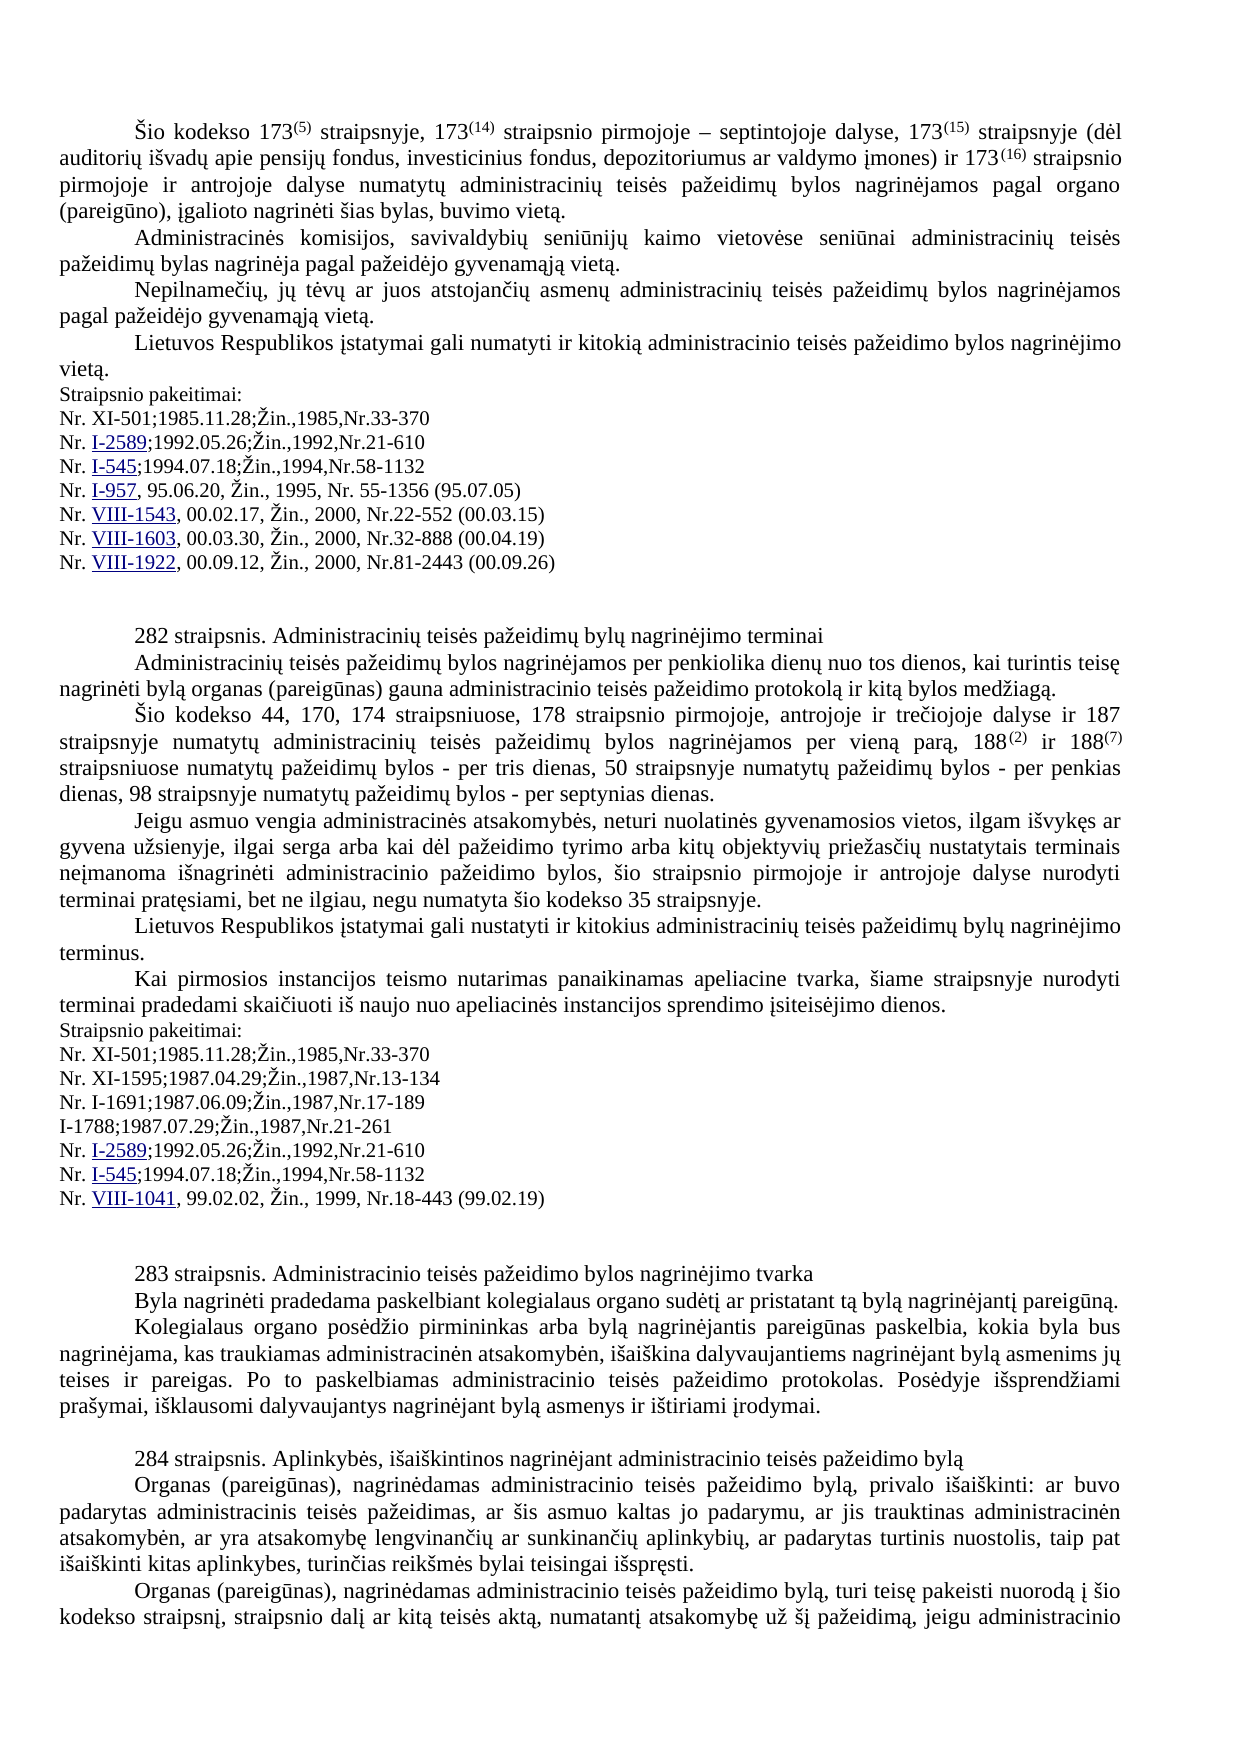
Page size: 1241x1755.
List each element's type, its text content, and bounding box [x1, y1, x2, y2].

text 282 straipsnis. Administracinių teisės pažeidimų bylų nagrinėjimo terminai [59, 622, 1122, 649]
text Nr. VIII-1041, 99.02.02, Žin., 1999, Nr.18-443 (99.02.19) [59, 1186, 1122, 1210]
text Nr. I-2589;1992.05.26;Žin.,1992,Nr.21-610 [59, 430, 1122, 454]
text Nr. XI-1595;1987.04.29;Žin.,1987,Nr.13-134 [59, 1066, 1122, 1090]
text Nepilnamečių, jų tėvų ar juos atstojančių asmenų administracinių teisės pažeidimų bylos nagrinėjamos pagal pažeidėjo gyvenamąją vietą. [59, 276, 1122, 329]
text Organas (pareigūnas), nagrinėdamas administracinio teisės pažeidimo bylą, privalo išaiškinti: ar buvo padarytas administracinis teisės pažeidimas, ar šis asmuo kaltas jo padarymu, ar jis trauktinas administracinėn atsakomybėn, ar yra atsakomybę lengvinančių ar sunkinančių aplinkybių, ar padarytas turtinis nuostolis, taip pat išaiškinti kitas aplinkybes, turinčias reikšmės bylai teisingai išspręsti. [59, 1471, 1122, 1577]
text Administracinių teisės pažeidimų bylos nagrinėjamos per penkiolika dienų nuo tos dienos, kai turintis teisę nagrinėti bylą organas (pareigūnas) gauna administracinio teisės pažeidimo protokolą ir kitą bylos medžiagą. [59, 649, 1122, 701]
text Kolegialaus organo posėdžio pirmininkas arba bylą nagrinėjantis pareigūnas paskelbia, kokia byla bus nagrinėjama, kas traukiamas administracinėn atsakomybėn, išaiškina dalyvaujantiems nagrinėjant bylą asmenims jų teises ir pareigas. Po to paskelbiamas administracinio teisės pažeidimo protokolas. Posėdyje išsprendžiami prašymai, išklausomi dalyvaujantys nagrinėjant bylą asmenys ir ištiriami įrodymai. [59, 1313, 1122, 1419]
text Administracinės komisijos, savivaldybių seniūnijų kaimo vietovėse seniūnai administracinių teisės pažeidimų bylas nagrinėja pagal pažeidėjo gyvenamąją vietą. [59, 223, 1122, 276]
text Nr. XI-501;1985.11.28;Žin.,1985,Nr.33-370 [59, 1042, 1122, 1066]
text Nr. I-545;1994.07.18;Žin.,1994,Nr.58-1132 [59, 1162, 1122, 1186]
text Nr. I-545;1994.07.18;Žin.,1994,Nr.58-1132 [59, 454, 1122, 478]
text I-1788;1987.07.29;Žin.,1987,Nr.21-261 [59, 1114, 1122, 1138]
text Kai pirmosios instancijos teismo nutarimas panaikinamas apeliacine tvarka, šiame straipsnyje nurodyti terminai pradedami skaičiuoti iš naujo nuo apeliacinės instancijos sprendimo įsiteisėjimo dienos. [59, 965, 1122, 1018]
text 284 straipsnis. Aplinkybės, išaiškintinos nagrinėjant administracinio teisės pažeidimo bylą [59, 1445, 1122, 1471]
text Lietuvos Respublikos įstatymai gali nustatyti ir kitokius administracinių teisės pažeidimų bylų nagrinėjimo terminus. [59, 912, 1122, 965]
text Straipsnio pakeitimai: [59, 382, 1122, 406]
text Organas (pareigūnas), nagrinėdamas administracinio teisės pažeidimo bylą, turi teisę pakeisti nuorodą į šio kodekso straipsnį, straipsnio dalį ar kitą teisės aktą, numatantį atsakomybę už šį pažeidimą, jeigu administracinio [59, 1577, 1122, 1629]
text Nr. I-2589;1992.05.26;Žin.,1992,Nr.21-610 [59, 1138, 1122, 1162]
text Straipsnio pakeitimai: [59, 1018, 1122, 1042]
text Byla nagrinėti pradedama paskelbiant kolegialaus organo sudėtį ar pristatant tą bylą nagrinėjantį pareigūną. [59, 1287, 1122, 1313]
text Šio kodekso 173(5) straipsnyje, 173(14) straipsnio pirmojoje – septintojoje dalyse, 173(15) straipsnyje (dėl auditorių išvadų apie pensijų fondus, investicinius fondus, depozitoriumus ar valdymo įmones) ir 173(16) straipsnio pirmojoje ir antrojoje dalyse numatytų administracinių teisės pažeidimų bylos nagrinėjamos pagal organo (pareigūno), įgalioto nagrinėti šias bylas, buvimo vietą. [59, 118, 1122, 223]
text Nr. VIII-1603, 00.03.30, Žin., 2000, Nr.32-888 (00.04.19) [59, 526, 1122, 550]
text Lietuvos Respublikos įstatymai gali numatyti ir kitokią administracinio teisės pažeidimo bylos nagrinėjimo vietą. [59, 329, 1122, 382]
text Nr. I-1691;1987.06.09;Žin.,1987,Nr.17-189 [59, 1090, 1122, 1114]
text Nr. VIII-1543, 00.02.17, Žin., 2000, Nr.22-552 (00.03.15) [59, 502, 1122, 526]
text 283 straipsnis. Administracinio teisės pažeidimo bylos nagrinėjimo tvarka [59, 1261, 1122, 1287]
text Jeigu asmuo vengia administracinės atsakomybės, neturi nuolatinės gyvenamosios vietos, ilgam išvykęs ar gyvena užsienyje, ilgai serga arba kai dėl pažeidimo tyrimo arba kitų objektyvių priežasčių nustatytais terminais neįmanoma išnagrinėti administracinio pažeidimo bylos, šio straipsnio pirmojoje ir antrojoje dalyse nurodyti terminai pratęsiami, bet ne ilgiau, negu numatyta šio kodekso 35 straipsnyje. [59, 807, 1122, 912]
text Nr. VIII-1922, 00.09.12, Žin., 2000, Nr.81-2443 (00.09.26) [59, 550, 1122, 574]
text Nr. I-957, 95.06.20, Žin., 1995, Nr. 55-1356 (95.07.05) [59, 478, 1122, 502]
text Nr. XI-501;1985.11.28;Žin.,1985,Nr.33-370 [59, 406, 1122, 430]
text Šio kodekso 44, 170, 174 straipsniuose, 178 straipsnio pirmojoje, antrojoje ir trečiojoje dalyse ir 187 straipsnyje numatytų administracinių teisės pažeidimų bylos nagrinėjamos per vieną parą, 188(2) ir 188(7) straipsniuose numatytų pažeidimų bylos - per tris dienas, 50 straipsnyje numatytų pažeidimų bylos - per penkias dienas, 98 straipsnyje numatytų pažeidimų bylos - per septynias dienas. [59, 701, 1122, 807]
